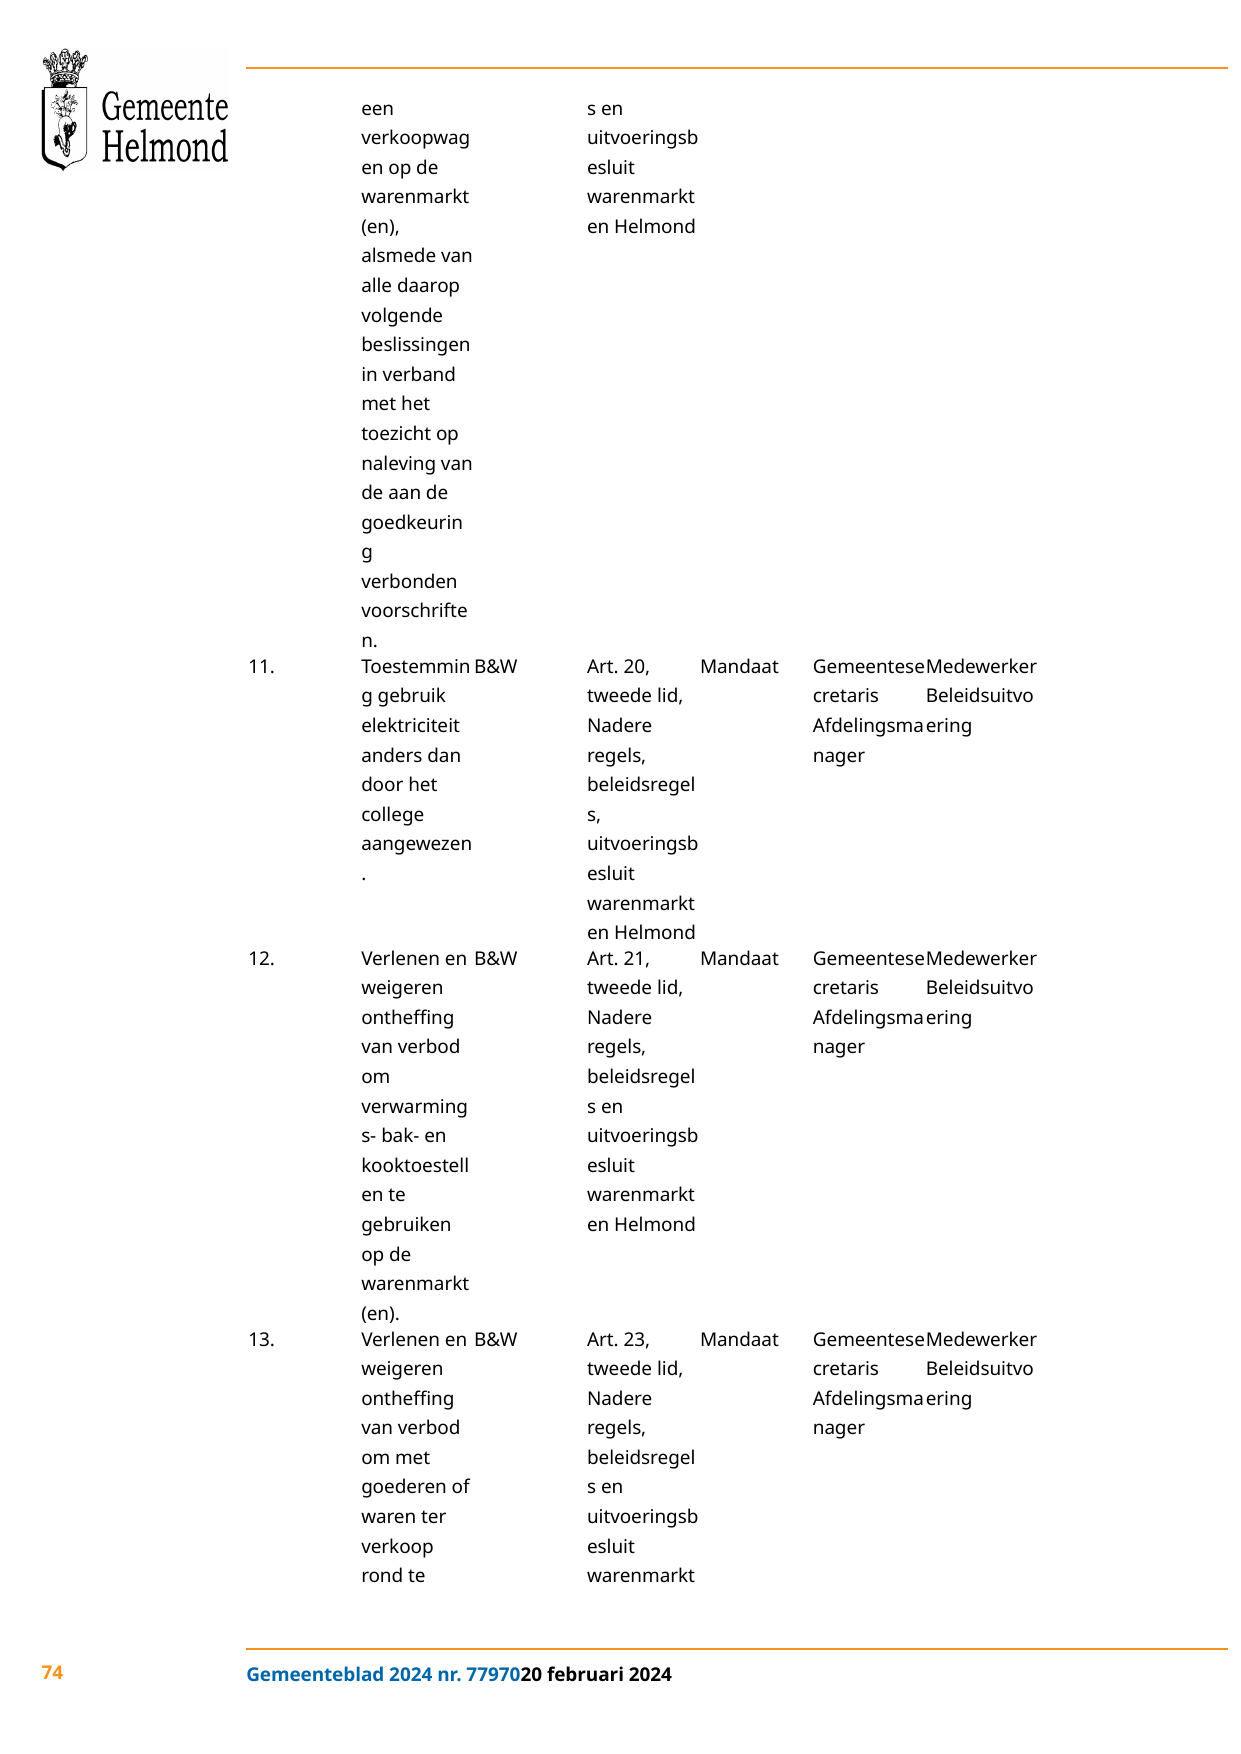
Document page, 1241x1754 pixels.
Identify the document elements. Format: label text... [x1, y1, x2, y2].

table_cell Art. 21, tweede lid, Nadere regels, beleidsregels en uitvoeringsbesluit warenmarkten Helmond [587, 945, 700, 1326]
picture [41, 47, 231, 172]
table_cell Toestemming gebruik elektriciteit anders dan door het college aangewezen. [361, 653, 474, 945]
table_cell Art. 23, tweede lid, Nadere regels, beleidsregels en uitvoeringsbesluit warenmarkt [587, 1326, 700, 1588]
table_cell [248, 95, 361, 653]
table_cell [813, 95, 926, 653]
table_cell Gemeentesecretaris Afdelingsmanager [813, 945, 926, 1326]
table_cell Art. 20, tweede lid, Nadere regels, beleidsregels, uitvoeringsbesluit warenmarkten Helmond [587, 653, 700, 945]
table_cell Mandaat [700, 945, 813, 1326]
table_cell Mandaat [700, 1326, 813, 1588]
table_cell Medewerker Beleidsuitvoering [926, 1326, 1038, 1588]
table_cell s en uitvoeringsbesluit warenmarkten Helmond [587, 95, 700, 653]
table_cell Medewerker Beleidsuitvoering [926, 653, 1038, 945]
table_cell B&W [474, 653, 587, 945]
table_cell Verlenen en weigeren ontheffing van verbod om verwarmings- bak- en kooktoestellen te gebruiken op de warenmarkt(en). [361, 945, 474, 1326]
table_cell Medewerker Beleidsuitvoering [926, 945, 1038, 1326]
table_cell 13. [248, 1326, 361, 1588]
table_cell een verkoopwagen op de warenmarkt(en), alsmede van alle daarop volgende beslissingen in verband met het toezicht op naleving van de aan de goedkeuring verbonden voorschriften. [361, 95, 474, 653]
table_cell Gemeentesecretaris Afdelingsmanager [813, 1326, 926, 1588]
table_cell B&W [474, 1326, 587, 1588]
table_cell [926, 95, 1038, 653]
table_cell Mandaat [700, 653, 813, 945]
table_cell [700, 95, 813, 653]
table_cell [1039, 1326, 1152, 1588]
table_cell [1039, 653, 1152, 945]
table_cell 12. [248, 945, 361, 1326]
table_cell Verlenen en weigeren ontheffing van verbod om met goederen of waren ter verkoop rond te [361, 1326, 474, 1588]
table_cell B&W [474, 945, 587, 1326]
table_cell [1039, 95, 1152, 653]
table_cell 11. [248, 653, 361, 945]
table_cell [474, 95, 587, 653]
table_cell [1039, 945, 1152, 1326]
table_cell Gemeentesecretaris Afdelingsmanager [813, 653, 926, 945]
